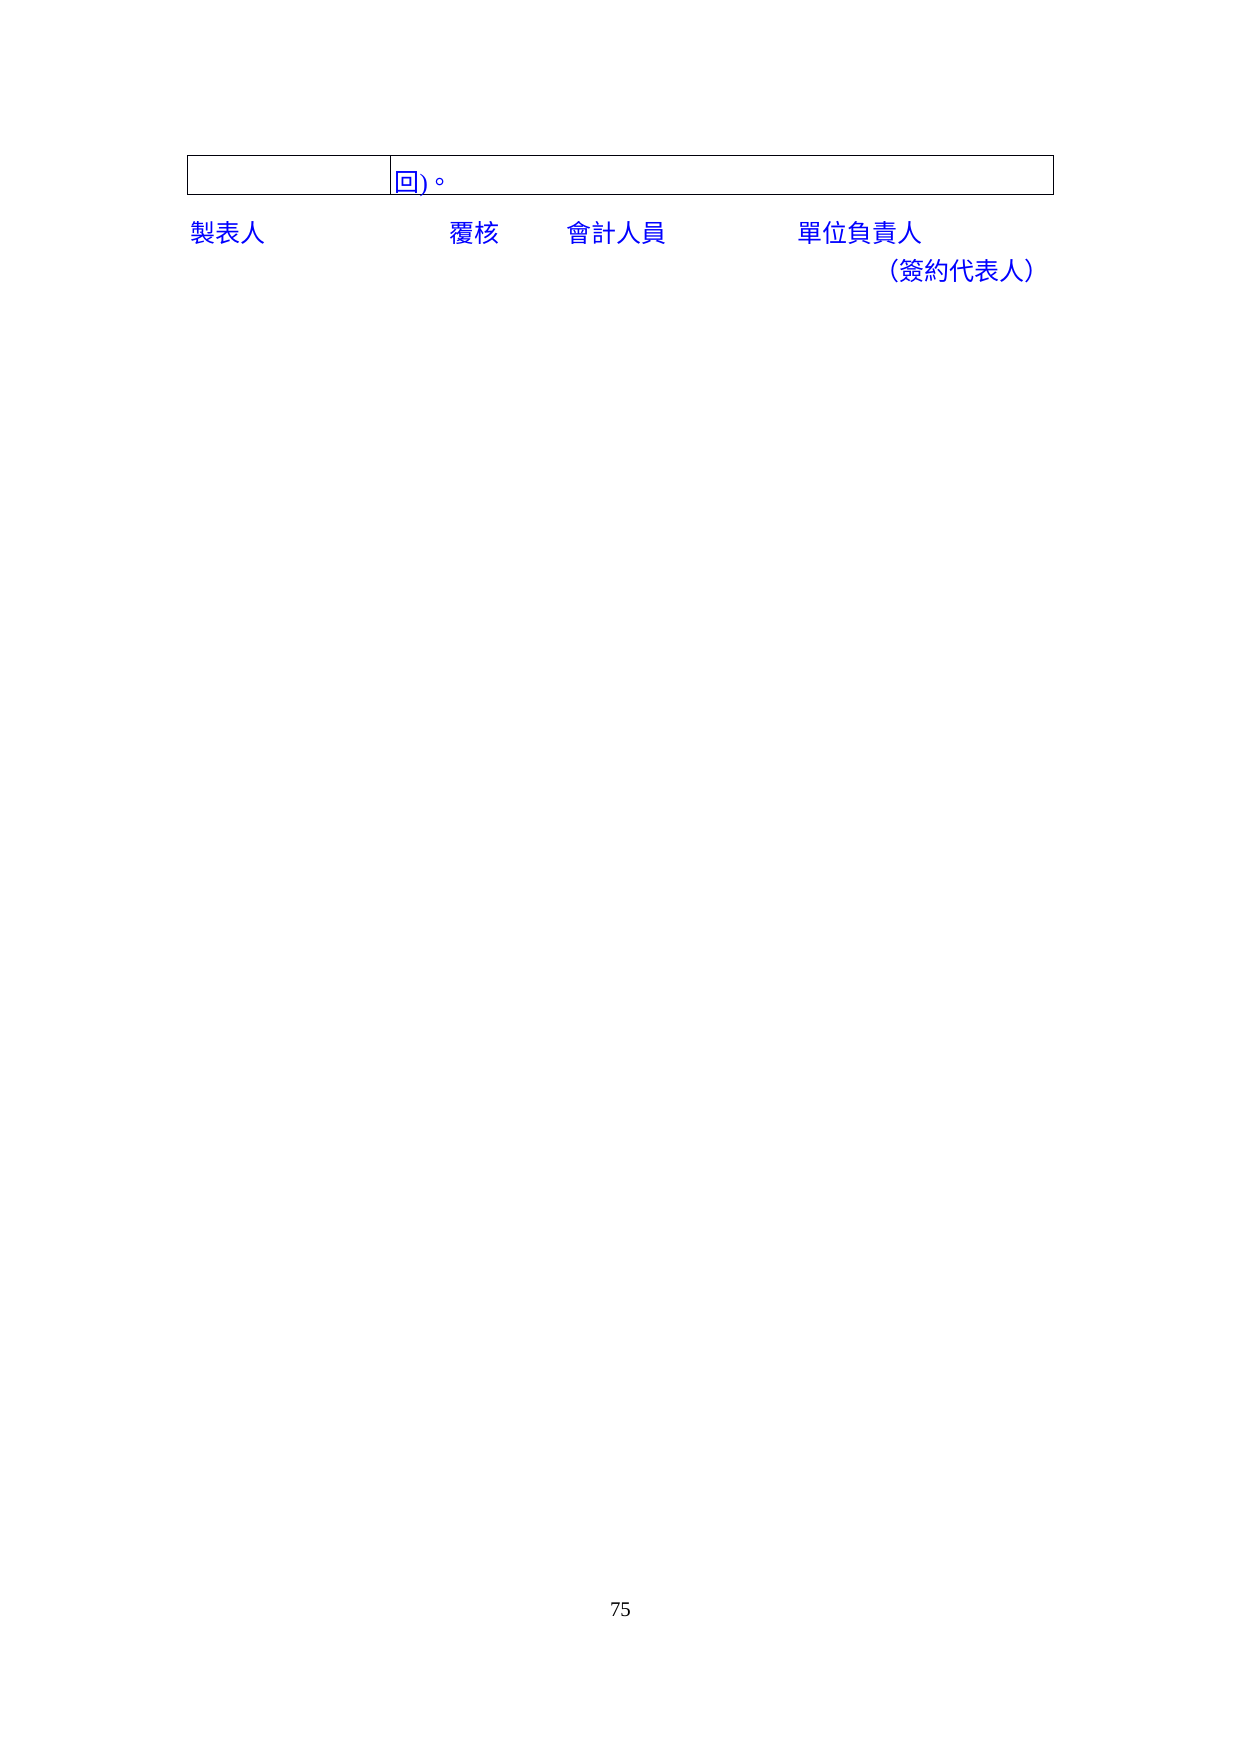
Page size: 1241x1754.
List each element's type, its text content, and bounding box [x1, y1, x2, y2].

table_cell 製表人 [187, 195, 420, 282]
table_cell 回)。 [391, 156, 1053, 193]
table_cell 覆核 會計人員 單位負責人 （簽約代表人） [420, 195, 1053, 282]
table_cell [188, 156, 390, 193]
